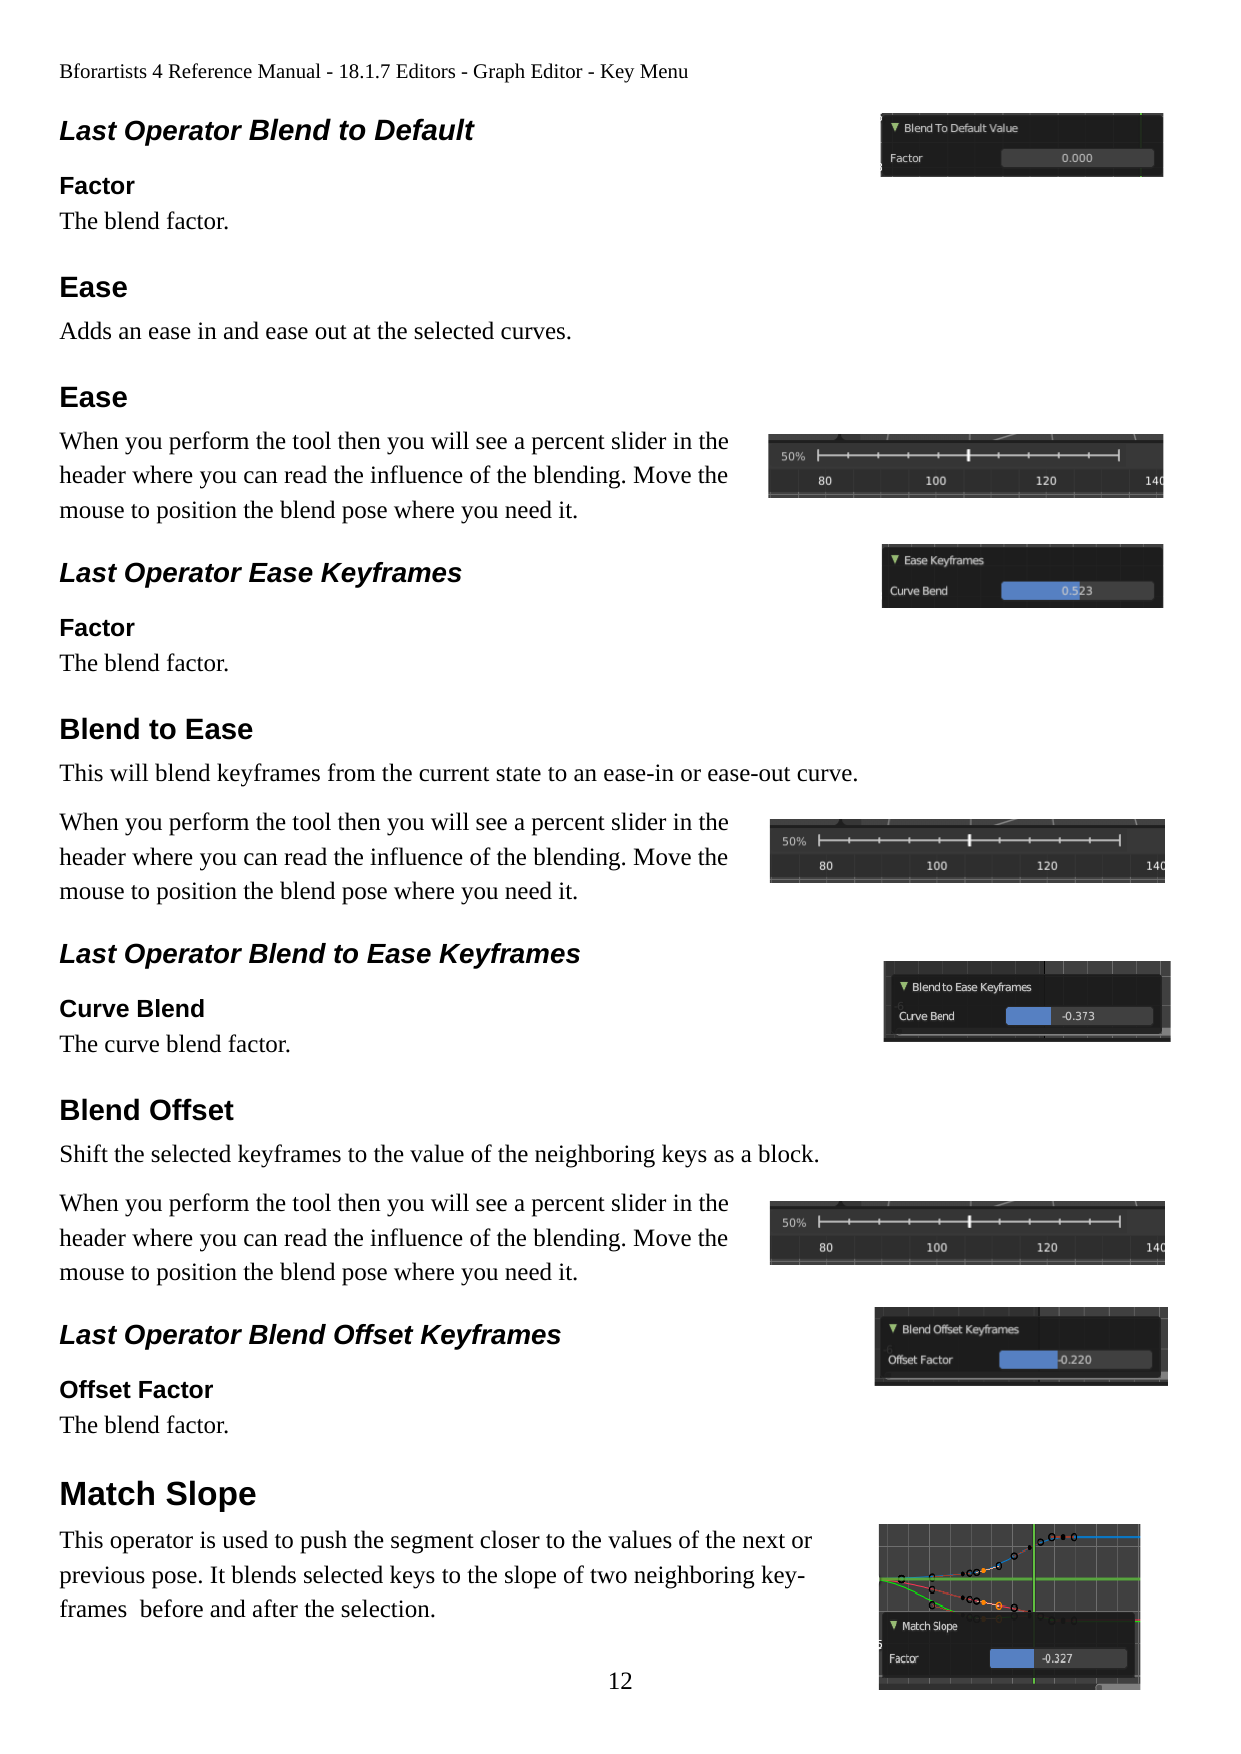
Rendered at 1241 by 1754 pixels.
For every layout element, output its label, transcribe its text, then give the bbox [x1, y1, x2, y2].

subtitle Last Operator Blend to Ease Keyframes [59, 938, 1181, 969]
picture [768, 434, 1164, 498]
subtitle Blend to Ease [59, 712, 1181, 746]
subtitle Match Slope [59, 1474, 1181, 1513]
picture [878, 1524, 1141, 1690]
subtitle Factor [59, 613, 1181, 642]
picture [880, 113, 1164, 177]
picture [769, 819, 1165, 883]
text The curve blend factor. [59, 1029, 1181, 1058]
subtitle [1171, 994, 1181, 1023]
text The blend factor. [59, 206, 1181, 235]
text When you perform the tool then you will see a percent slider in the header where you can read the influence of the blending. Move the mouse to position the blend pose where you need it. [59, 426, 1181, 524]
subtitle Last Operator Ease Keyframes [59, 556, 881, 588]
subtitle Last Operator Blend to Default [59, 113, 880, 146]
text [1141, 1525, 1181, 1623]
text This operator is used to push the segment closer to the values of the next or previous pose. It blends selected keys to the slope of two neighboring key-frames before and after the selection. [59, 1525, 878, 1623]
subtitle Last Operator Blend Offset Keyframes [59, 1319, 874, 1351]
picture [769, 1201, 1165, 1265]
picture [883, 961, 1171, 1042]
subtitle Factor [59, 171, 1181, 200]
text When you perform the tool then you will see a percent slider in the header where you can read the influence of the blending. Move the mouse to position the blend pose where you need it. [59, 807, 1181, 905]
subtitle Blend Offset [59, 1093, 1181, 1127]
text The blend factor. [59, 648, 1181, 677]
subtitle Curve Blend [59, 994, 883, 1023]
subtitle Offset Factor [59, 1376, 1181, 1404]
picture [881, 544, 1164, 608]
text Adds an ease in and ease out at the selected curves. [59, 316, 1181, 345]
text The blend factor. [59, 1410, 1181, 1439]
subtitle Ease [59, 380, 1181, 413]
subtitle Ease [59, 270, 1181, 303]
picture [874, 1307, 1168, 1386]
text Shift the selected keyframes to the value of the neighboring keys as a block. [59, 1139, 1181, 1168]
text When you perform the tool then you will see a percent slider in the header where you can read the influence of the blending. Move the mouse to position the blend pose where you need it. [59, 1188, 1181, 1286]
text This will blend keyframes from the current state to an ease-in or ease-out curve. [59, 758, 1181, 787]
